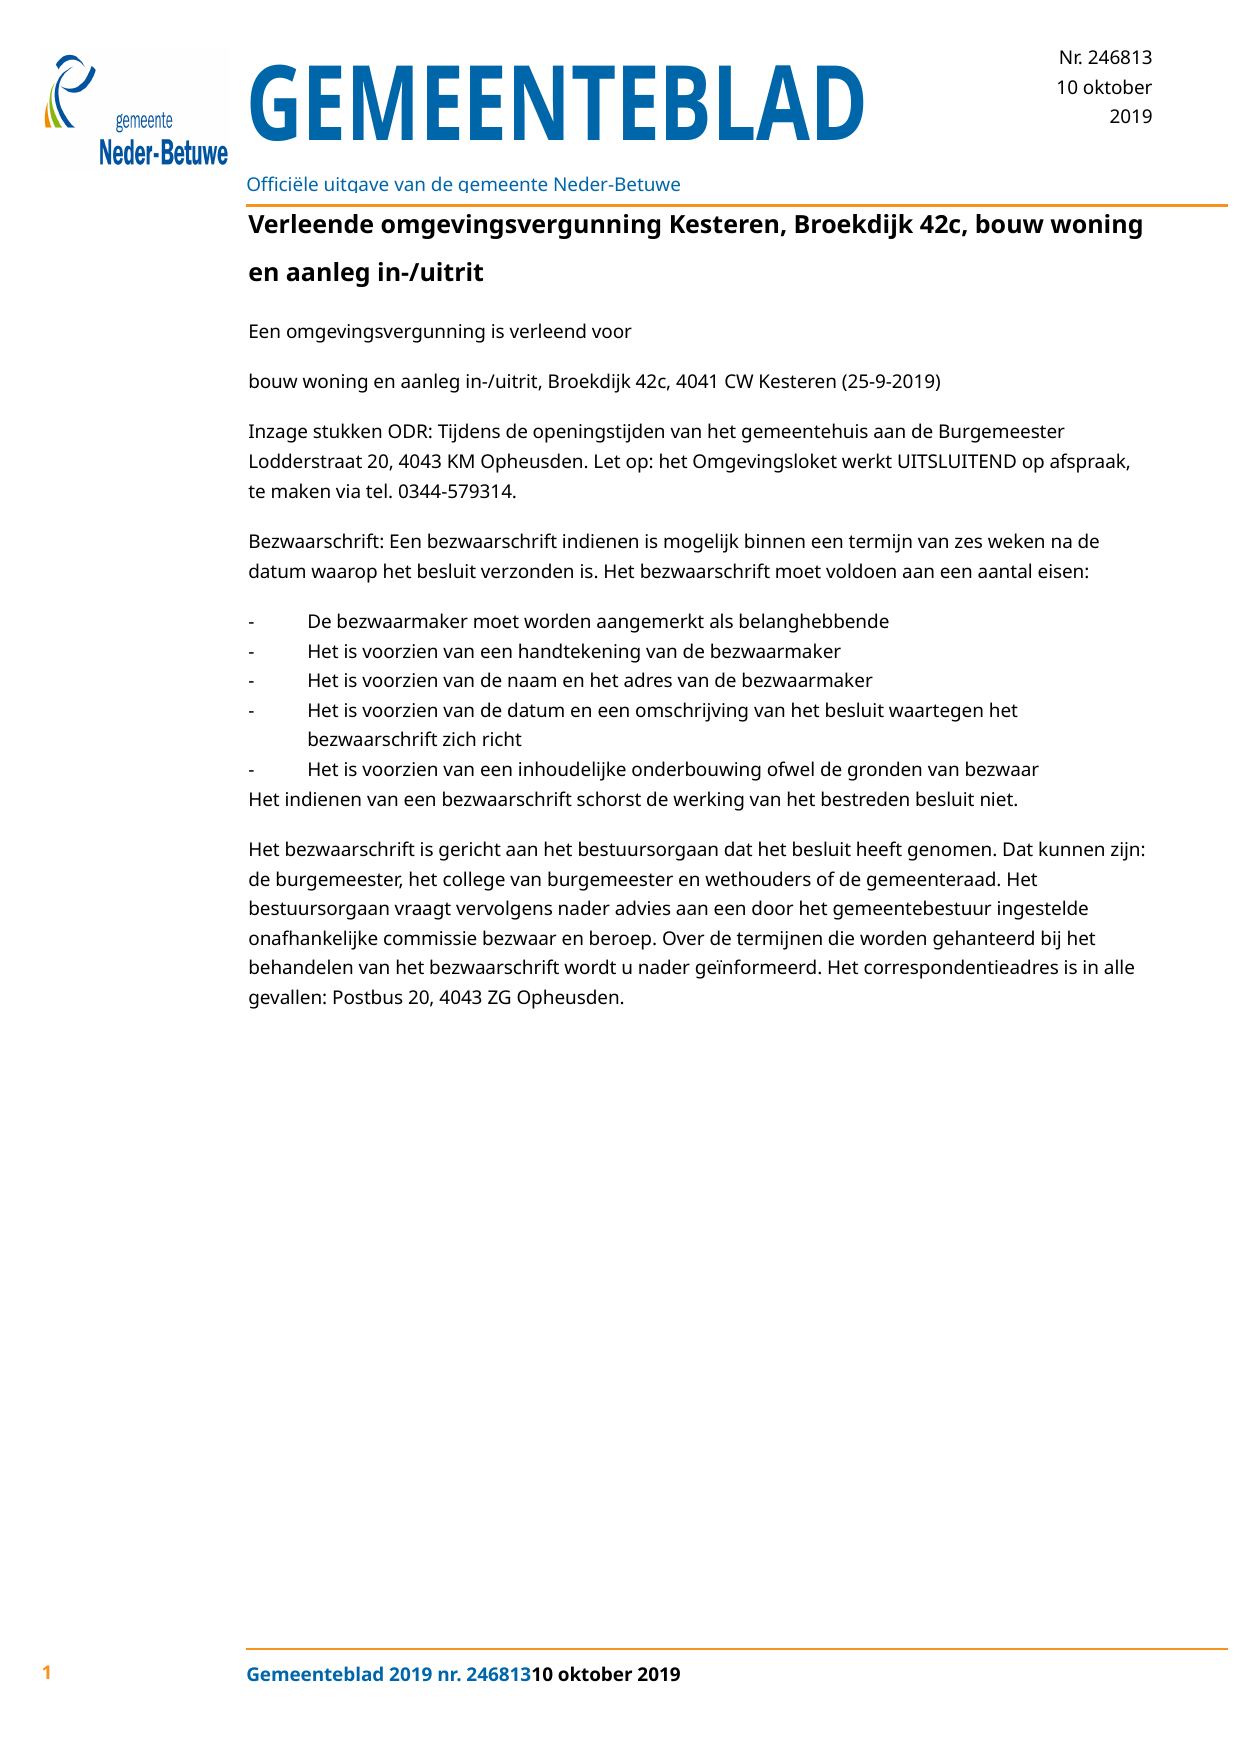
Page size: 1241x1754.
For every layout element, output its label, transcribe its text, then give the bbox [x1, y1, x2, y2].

text bouw woning en aanleg in-/uitrit, Broekdijk 42c, 4041 CW Kesteren (25-9-2019) [248, 368, 1152, 394]
list Het is voorzien van een inhoudelijke onderbouwing ofwel de gronden van bezwaar [248, 756, 1152, 782]
picture [41, 47, 231, 172]
text Het bezwaarschrift is gericht aan het bestuursorgaan dat het besluit heeft genomen. Dat kunnen zijn: de burgemeester, het college van burgemeester en wethouders of de gemeenteraad. Het bestuursorgaan vraagt vervolgens nader advies aan een door het gemeentebestuur ingestelde onafhankelijke commissie bezwaar en beroep. Over de termijnen die worden gehanteerd bij het behandelen van het bezwaarschrift wordt u nader geïnformeerd. Het correspondentieadres is in alle gevallen: Postbus 20, 4043 ZG Opheusden. [248, 836, 1152, 1010]
text Het indienen van een bezwaarschrift schorst de werking van het bestreden besluit niet. [248, 786, 1152, 812]
text Bezwaarschrift: Een bezwaarschrift indienen is mogelijk binnen een termijn van zes weken na de datum waarop het besluit verzonden is. Het bezwaarschrift moet voldoen aan een aantal eisen: [248, 528, 1152, 584]
text Inzage stukken ODR: Tijdens de openingstijden van het gemeentehuis aan de Burgemeester Lodderstraat 20, 4043 KM Opheusden. Let op: het Omgevingsloket werkt UITSLUITEND op afspraak, te maken via tel. 0344-579314. [248, 419, 1152, 504]
text Verleende omgevingsvergunning Kesteren, Broekdijk 42c, bouw woning en aanleg in-/uitrit [248, 207, 1152, 288]
list Het is voorzien van een handtekening van de bezwaarmaker [248, 638, 1152, 664]
list Het is voorzien van de datum en een omschrijving van het besluit waartegen het bezwaarschrift zich richt [248, 697, 1152, 752]
text Een omgevingsvergunning is verleend voor [248, 318, 1152, 344]
list Het is voorzien van de naam en het adres van de bezwaarmaker [248, 667, 1152, 693]
list De bezwaarmaker moet worden aangemerkt als belanghebbende [248, 608, 1152, 634]
